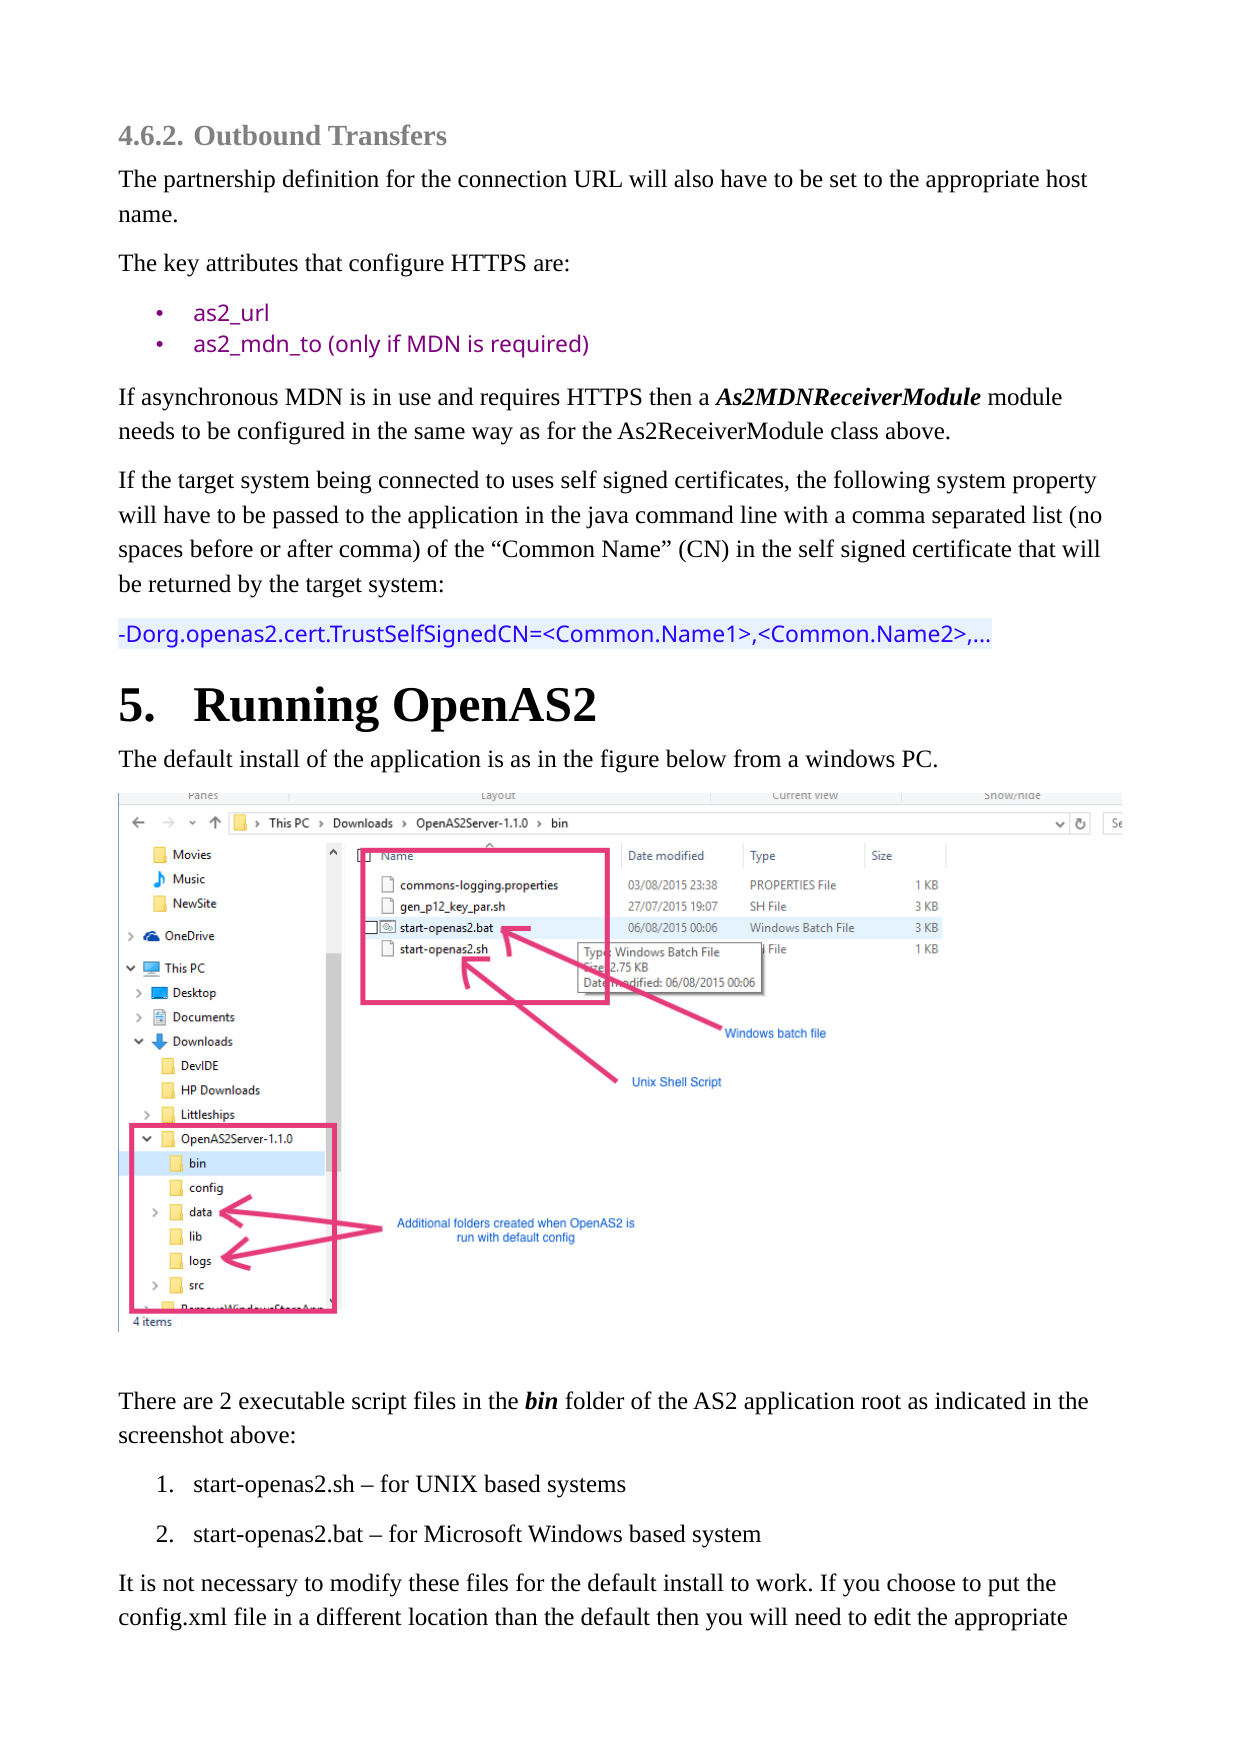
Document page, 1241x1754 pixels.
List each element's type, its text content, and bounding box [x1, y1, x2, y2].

text If asynchronous MDN is in use and requires HTTPS then a As2MDNReceiverModule module needs to be configured in the same way as for the As2ReceiverModule class above. [118, 382, 1122, 445]
text -Dorg.openas2.cert.TrustSelfSignedCN=<Common.Name1>,<Common.Name2>,... [118, 618, 1122, 649]
list as2_url [156, 297, 1122, 328]
text It is not necessary to modify these files for the default install to work. If you choose to put the config.xml file in a different location than the default then you will need to edit the appropriate [118, 1568, 1122, 1631]
text The default install of the application is as in the figure below from a windows PC. [118, 744, 1122, 773]
subtitle Outbound Transfers [118, 118, 1122, 152]
list as2_mdn_to (only if MDN is required) [156, 328, 1122, 359]
list start-openas2.bat – for Microsoft Windows based system [156, 1519, 1122, 1547]
text If the target system being connected to uses self signed certificates, the following system property will have to be passed to the application in the java command line with a comma separated list (no spaces before or after comma) of the “Common Name” (CN) in the self signed certificate that will be returned by the target system: [118, 466, 1122, 598]
subtitle Running OpenAS2 [118, 674, 1122, 732]
text There are 2 executable script files in the bin folder of the AS2 application root as indicated in the screenshot above: [118, 1386, 1122, 1449]
text The key attributes that configure HTTPS are: [118, 248, 1122, 276]
text The partnership definition for the connection URL will also have to be set to the appropriate host name. [118, 164, 1122, 227]
list start-openas2.sh – for UNIX based systems [156, 1469, 1122, 1498]
picture [118, 793, 1123, 1332]
